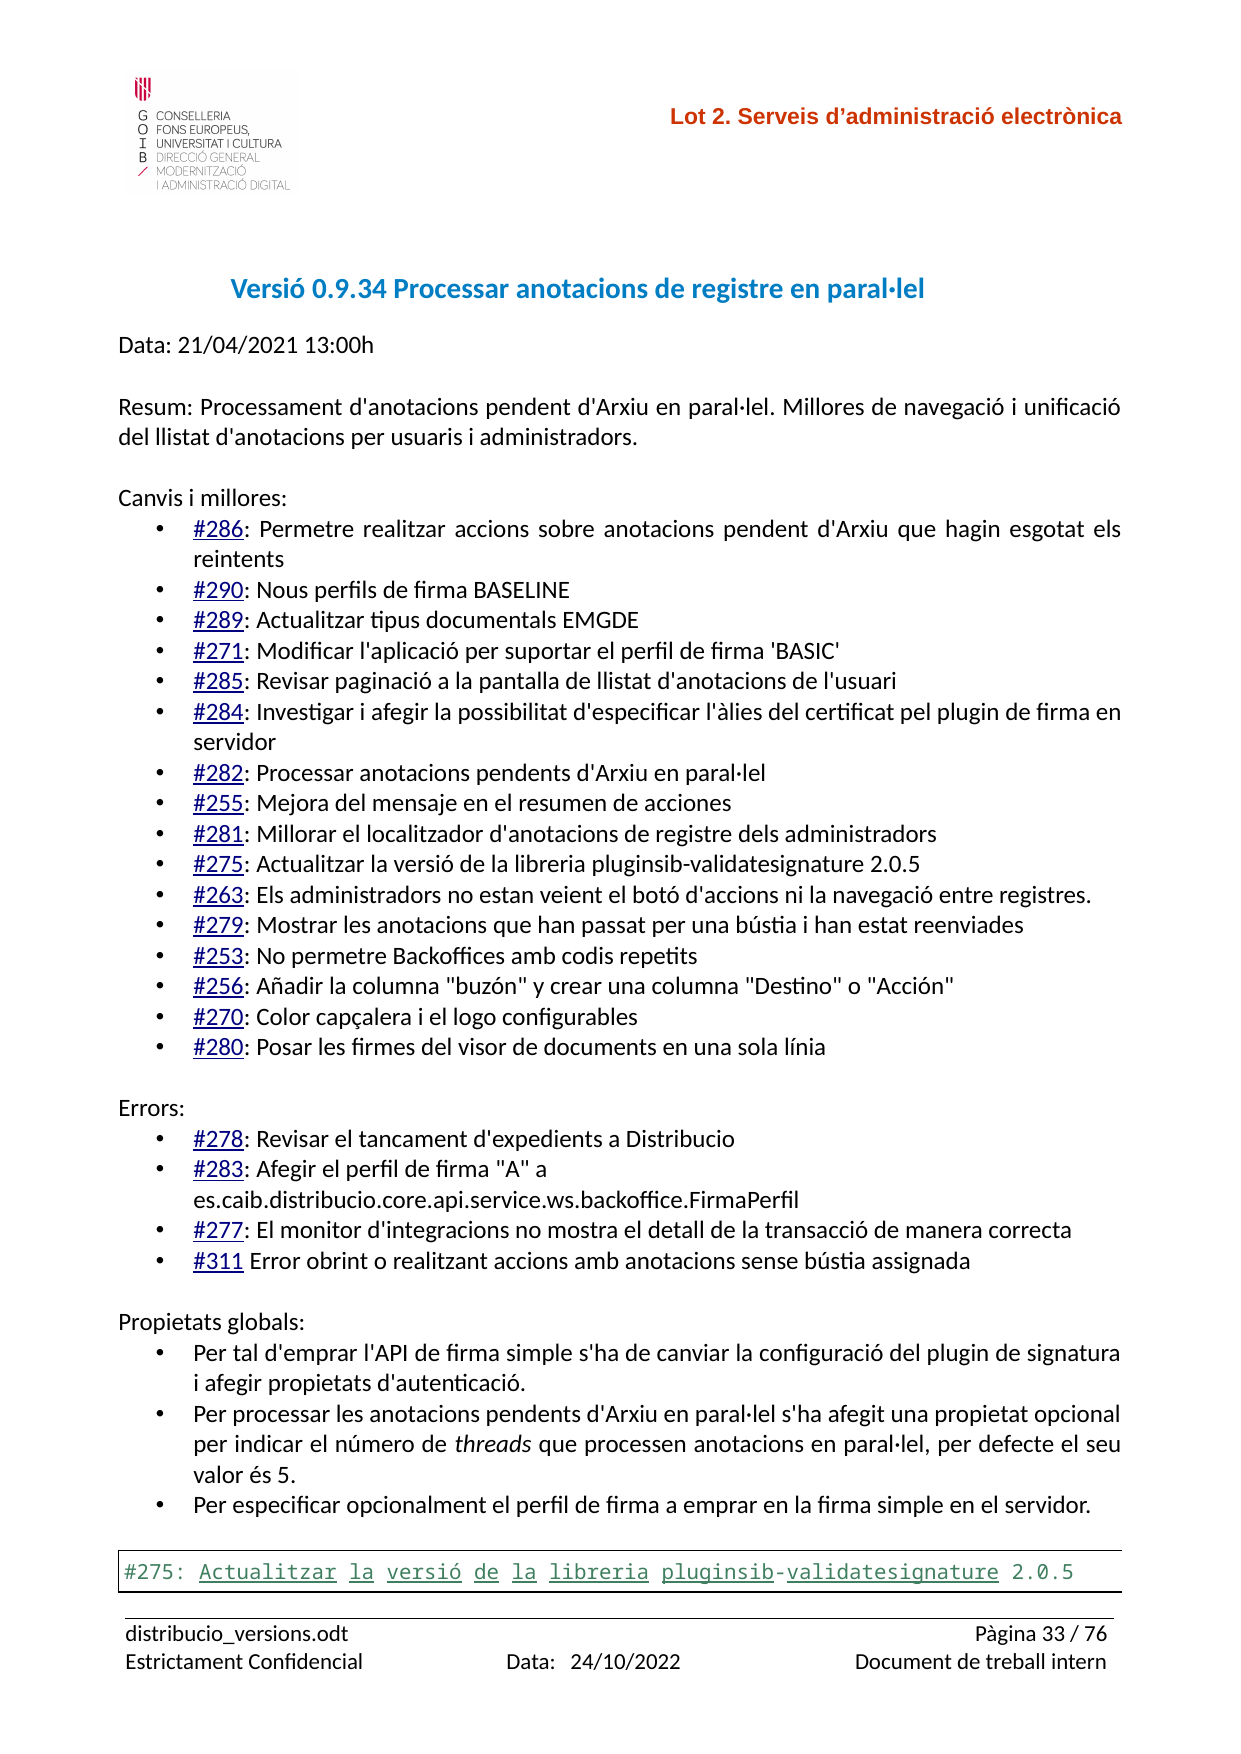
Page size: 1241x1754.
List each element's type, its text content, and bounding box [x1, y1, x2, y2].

list #284: Investigar i afegir la possibilitat d'especificar l'àlies del certificat pel plugin de firma en servidor [156, 696, 1122, 757]
list #289: Actualitzar tipus documentals EMGDE [156, 604, 1122, 635]
list #283: Afegir el perfil de firma "A" a es.caib.distribucio.core.api.service.ws.backoffice.FirmaPerfil [156, 1154, 1122, 1215]
list #280: Posar les firmes del visor de documents en una sola línia [156, 1032, 1122, 1062]
subtitle Versió 0.9.34 Processar anotacions de registre en paral·lel [153, 270, 1122, 306]
text Data: 21/04/2021 13:00h [118, 329, 1122, 360]
list Per processar les anotacions pendents d'Arxiu en paral·lel s'ha afegit una propietat opcional per indicar el número de threads que processen anotacions en paral·lel, per defecte el seu valor és 5. [156, 1398, 1122, 1489]
list #255: Mejora del mensaje en el resumen de acciones [156, 787, 1122, 818]
list #275: Actualitzar la versió de la libreria pluginsib-validatesignature 2.0.5 [156, 848, 1122, 879]
list #263: Els administradors no estan veient el botó d'accions ni la navegació entre registres. [156, 879, 1122, 909]
list #281: Millorar el localitzador d'anotacions de registre dels administradors [156, 818, 1122, 848]
list #271: Modificar l'aplicació per suportar el perfil de firma 'BASIC' [156, 635, 1122, 665]
table_header #275: Actualitzar la versió de la libreria pluginsib-validatesignature 2.0.5 [119, 1551, 1122, 1591]
text Errors: [118, 1093, 1122, 1123]
list #285: Revisar paginació a la pantalla de llistat d'anotacions de l'usuari [156, 665, 1122, 696]
list Per especificar opcionalment el perfil de firma a emprar en la firma simple en el servidor. [156, 1489, 1122, 1520]
list #270: Color capçalera i el logo configurables [156, 1001, 1122, 1032]
picture [126, 70, 299, 197]
list Per tal d'emprar l'API de firma simple s'ha de canviar la configuració del plugin de signatura i afegir propietats d'autenticació. [156, 1337, 1122, 1398]
list #278: Revisar el tancament d'expedients a Distribucio [156, 1123, 1122, 1154]
text Canvis i millores: [118, 482, 1122, 513]
text Resum: Processament d'anotacions pendent d'Arxiu en paral·lel. Millores de navegació i unificació del llistat d'anotacions per usuaris i administradors. [118, 391, 1122, 452]
list #277: El monitor d'integracions no mostra el detall de la transacció de manera correcta [156, 1215, 1122, 1245]
list #282: Processar anotacions pendents d'Arxiu en paral·lel [156, 757, 1122, 787]
list #279: Mostrar les anotacions que han passat per una bústia i han estat reenviades [156, 909, 1122, 940]
list #253: No permetre Backoffices amb codis repetits [156, 940, 1122, 971]
text Propietats globals: [118, 1306, 1122, 1337]
list #290: Nous perfils de firma BASELINE [156, 574, 1122, 604]
list #256: Añadir la columna "buzón" y crear una columna "Destino" o "Acción" [156, 971, 1122, 1001]
list #286: Permetre realitzar accions sobre anotacions pendent d'Arxiu que hagin esgotat els reintents [156, 513, 1122, 574]
list #311 Error obrint o realitzant accions amb anotacions sense bústia assignada [156, 1245, 1122, 1276]
